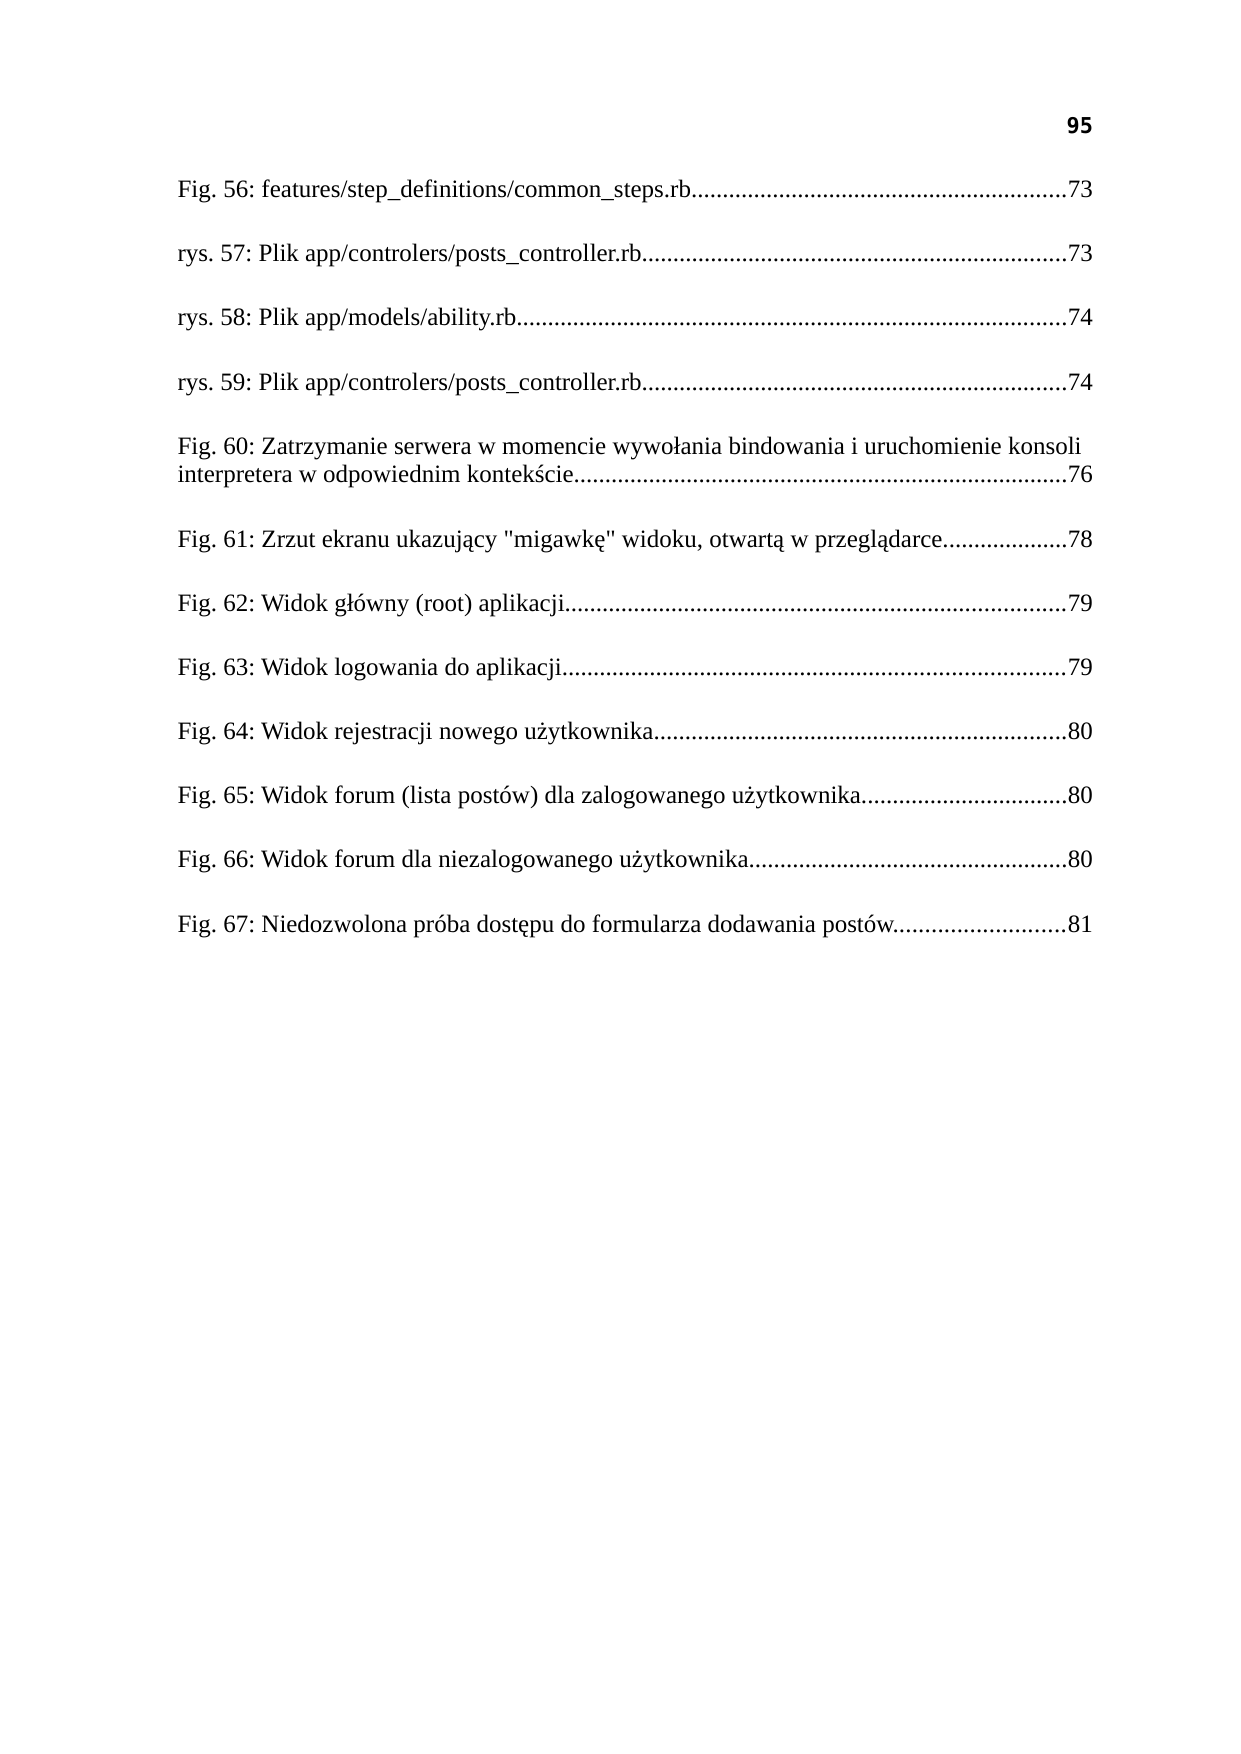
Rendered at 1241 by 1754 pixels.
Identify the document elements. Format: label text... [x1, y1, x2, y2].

text Fig. 64: Widok rejestracji nowego użytkownika. 80 [177, 716, 1093, 745]
text Fig. 56: features/step_definitions/common_steps.rb. 73 [177, 174, 1093, 203]
text Fig. 67: Niedozwolona próba dostępu do formularza dodawania postów. 81 [177, 909, 1093, 937]
text Fig. 60: Zatrzymanie serwera w momencie wywołania bindowania i uruchomienie konsoli interpretera w odpowiednim kontekście. 76 [177, 431, 1093, 488]
text Fig. 61: Zrzut ekranu ukazujący "migawkę" widoku, otwartą w przeglądarce. 78 [177, 524, 1093, 552]
text Fig. 62: Widok główny (root) aplikacji. 79 [177, 588, 1093, 617]
text Fig. 66: Widok forum dla niezalogowanego użytkownika. 80 [177, 844, 1093, 873]
text rys. 57: Plik app/controlers/posts_controller.rb 73 [177, 238, 1093, 267]
text Fig. 63: Widok logowania do aplikacji. 79 [177, 652, 1093, 681]
text rys. 58: Plik app/models/ability.rb 74 [177, 302, 1093, 331]
text rys. 59: Plik app/controlers/posts_controller.rb 74 [177, 367, 1093, 395]
text Fig. 65: Widok forum (lista postów) dla zalogowanego użytkownika. 80 [177, 780, 1093, 809]
